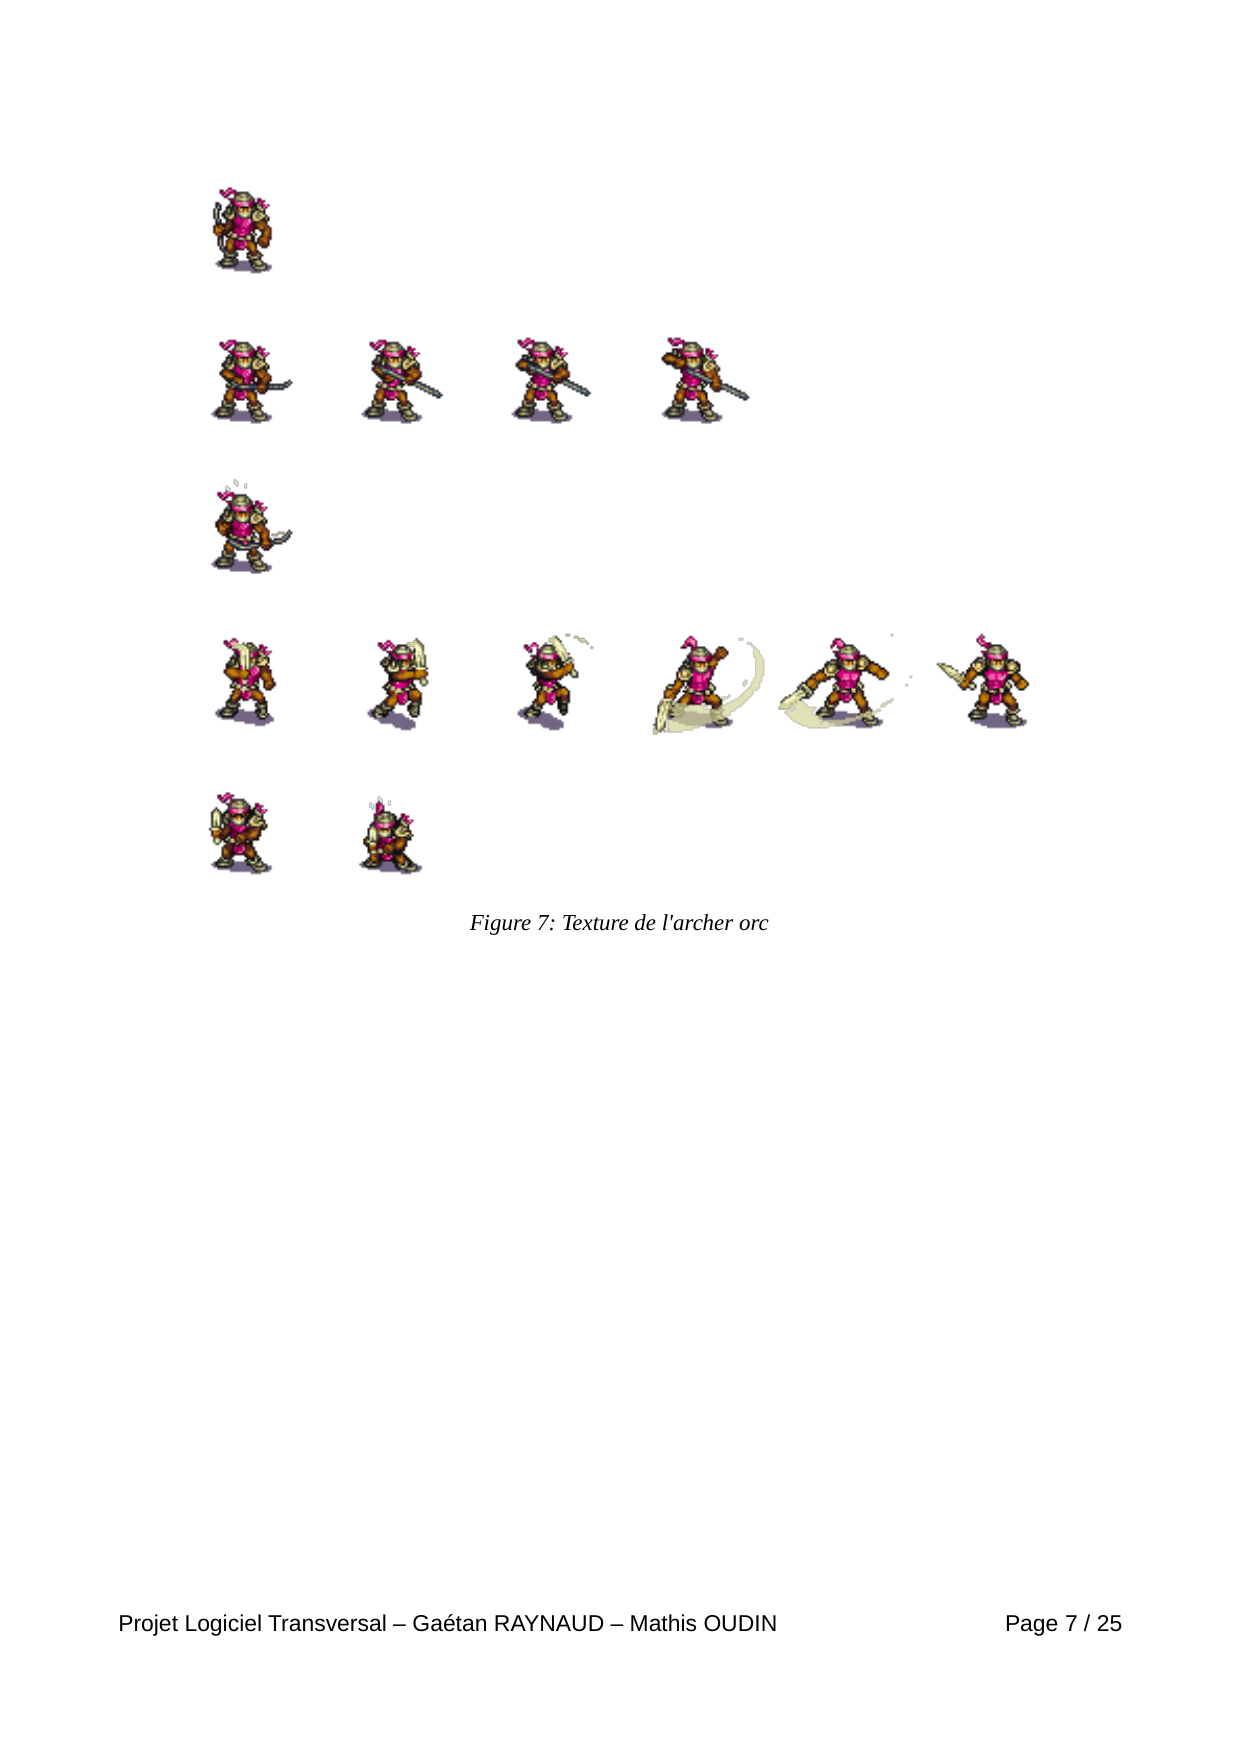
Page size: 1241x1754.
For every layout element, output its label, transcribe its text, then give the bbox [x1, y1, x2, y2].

picture [170, 159, 1071, 910]
text Figure 7: Texture de l'archer orc [170, 910, 1070, 936]
